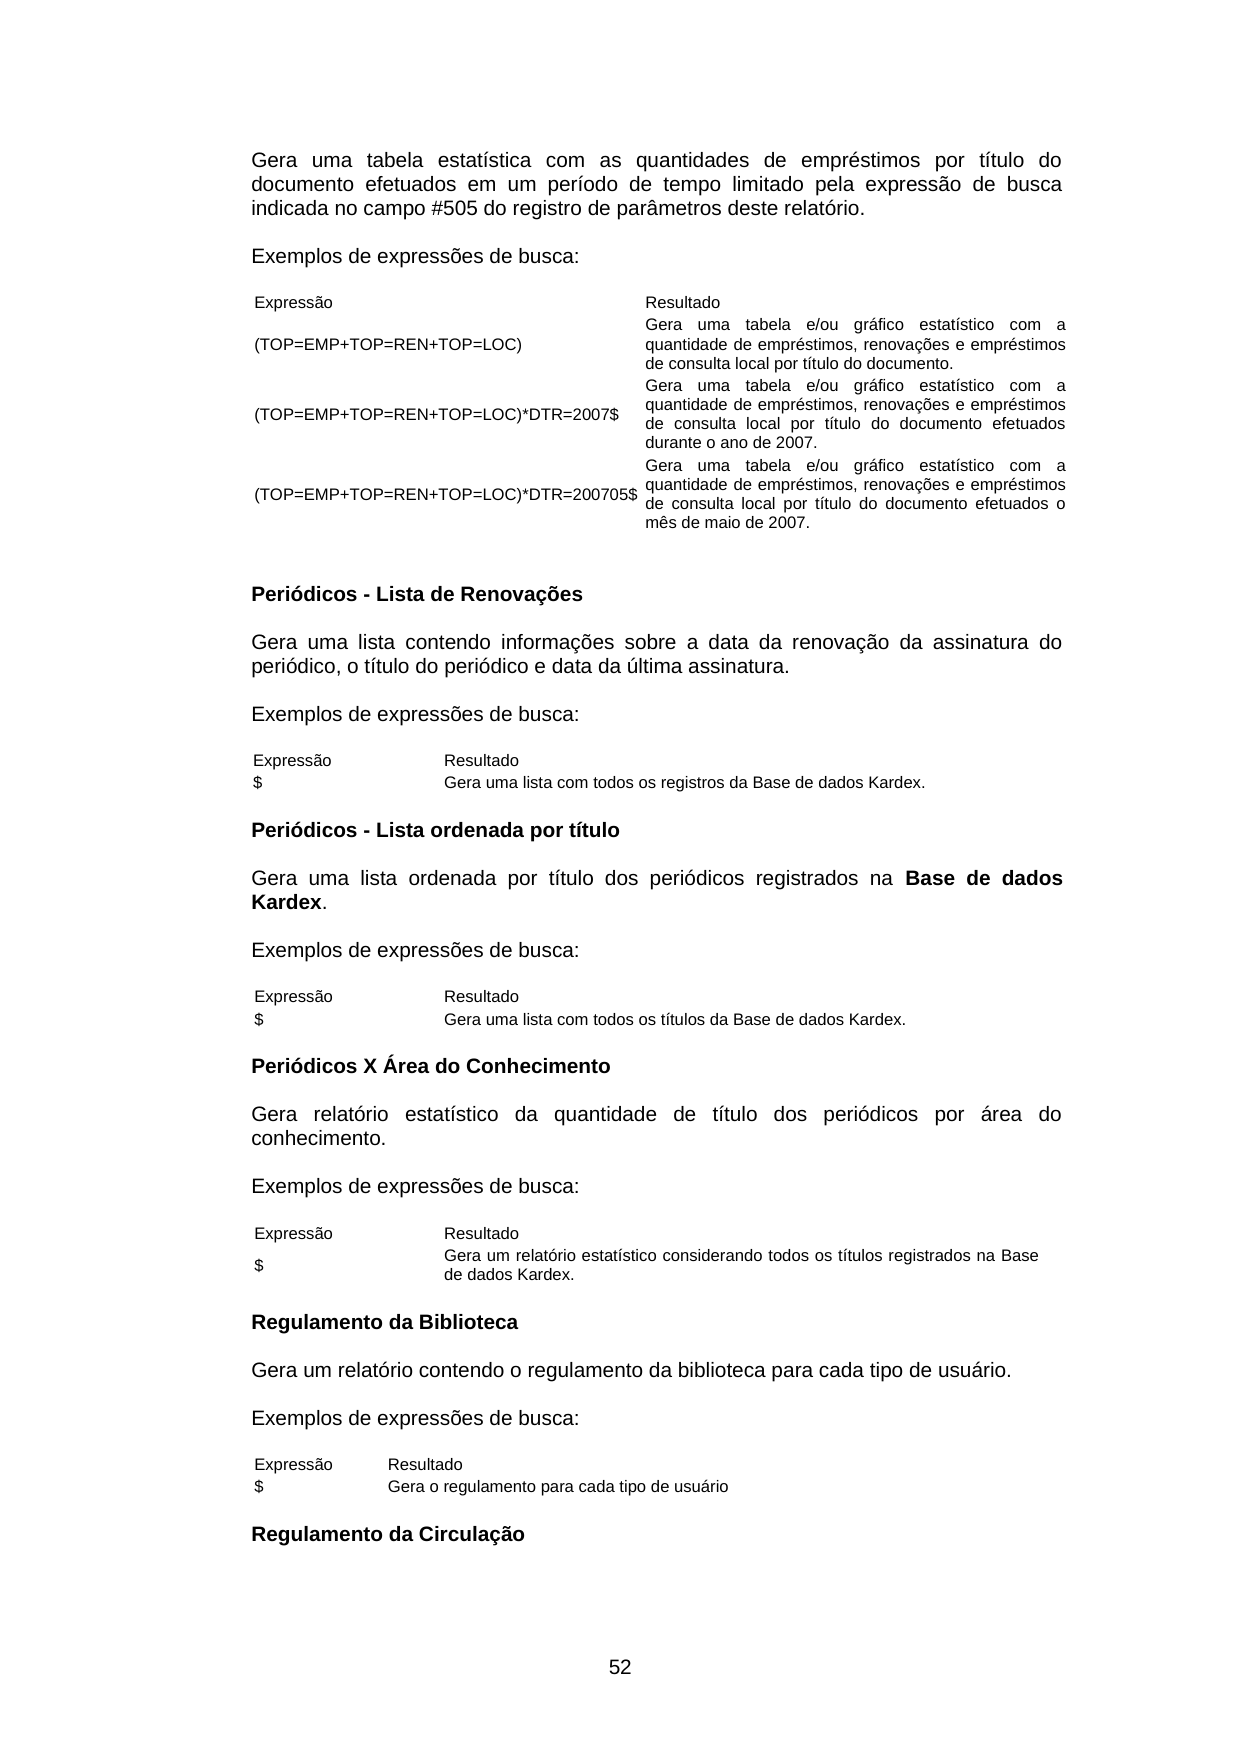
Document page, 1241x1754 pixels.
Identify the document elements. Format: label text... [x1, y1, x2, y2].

text Regulamento da Circulação [251, 1522, 1063, 1546]
table_cell (TOP=EMP+TOP=REN+TOP=LOC)*DTR=2007$ [253, 374, 644, 454]
table_cell $ [253, 1244, 442, 1286]
table_header Resultado [644, 291, 1068, 314]
text Gera um relatório contendo o regulamento da biblioteca para cada tipo de usuário. [251, 1358, 1063, 1382]
text Exemplos de expressões de busca: [251, 1174, 1063, 1198]
text Exemplos de expressões de busca: [251, 1406, 1063, 1429]
table_cell $ [253, 1008, 442, 1030]
table_header Expressão [253, 1454, 386, 1476]
text Periódicos - Lista ordenada por título [251, 818, 1063, 842]
table_cell (TOP=EMP+TOP=REN+TOP=LOC) [253, 314, 644, 374]
text Gera uma tabela estatística com as quantidades de empréstimos por título do documento efetuados em um período de tempo limitado pela expressão de busca indicada no campo #505 do registro de parâmetros deste relatório. [251, 148, 1063, 219]
table_header Expressão [253, 986, 442, 1008]
table_header Resultado [386, 1454, 878, 1476]
text Exemplos de expressões de busca: [251, 938, 1063, 962]
table_header Resultado [443, 750, 1068, 772]
table_cell Gera uma tabela e/ou gráfico estatístico com a quantidade de empréstimos, renovações e empréstimos de consulta local por título do documento efetuados o mês de maio de 2007. [644, 454, 1068, 534]
text Exemplos de expressões de busca: [251, 243, 1063, 267]
table_cell Gera uma tabela e/ou gráfico estatístico com a quantidade de empréstimos, renovações e empréstimos de consulta local por título do documento. [644, 314, 1068, 374]
text Gera relatório estatístico da quantidade de título dos periódicos por área do conhecimento. [251, 1102, 1063, 1150]
table_cell $ [251, 772, 442, 794]
table_cell Gera um relatório estatístico considerando todos os títulos registrados na Base de dados Kardex. [443, 1244, 1041, 1286]
text Exemplos de expressões de busca: [251, 702, 1063, 726]
text Gera uma lista contendo informações sobre a data da renovação da assinatura do periódico, o título do periódico e data da última assinatura. [251, 630, 1063, 678]
table_header Resultado [443, 986, 1068, 1008]
table_cell Gera o regulamento para cada tipo de usuário [386, 1476, 878, 1498]
text Periódicos X Área do Conhecimento [251, 1054, 1063, 1078]
text Regulamento da Biblioteca [251, 1310, 1063, 1334]
table_header Resultado [443, 1222, 1041, 1244]
table_header Expressão [253, 1222, 442, 1244]
table_header Expressão [251, 750, 442, 772]
table_cell Gera uma lista com todos os títulos da Base de dados Kardex. [443, 1008, 1068, 1030]
text Gera uma lista ordenada por título dos periódicos registrados na Base de dados Kardex. [251, 866, 1063, 914]
table_cell Gera uma tabela e/ou gráfico estatístico com a quantidade de empréstimos, renovações e empréstimos de consulta local por título do documento efetuados durante o ano de 2007. [644, 374, 1068, 454]
table_header Expressão [253, 291, 644, 314]
table_cell $ [253, 1476, 386, 1498]
table_cell (TOP=EMP+TOP=REN+TOP=LOC)*DTR=200705$ [253, 454, 644, 534]
text Periódicos - Lista de Renovações [251, 582, 1063, 606]
table_cell Gera uma lista com todos os registros da Base de dados Kardex. [443, 772, 1068, 794]
